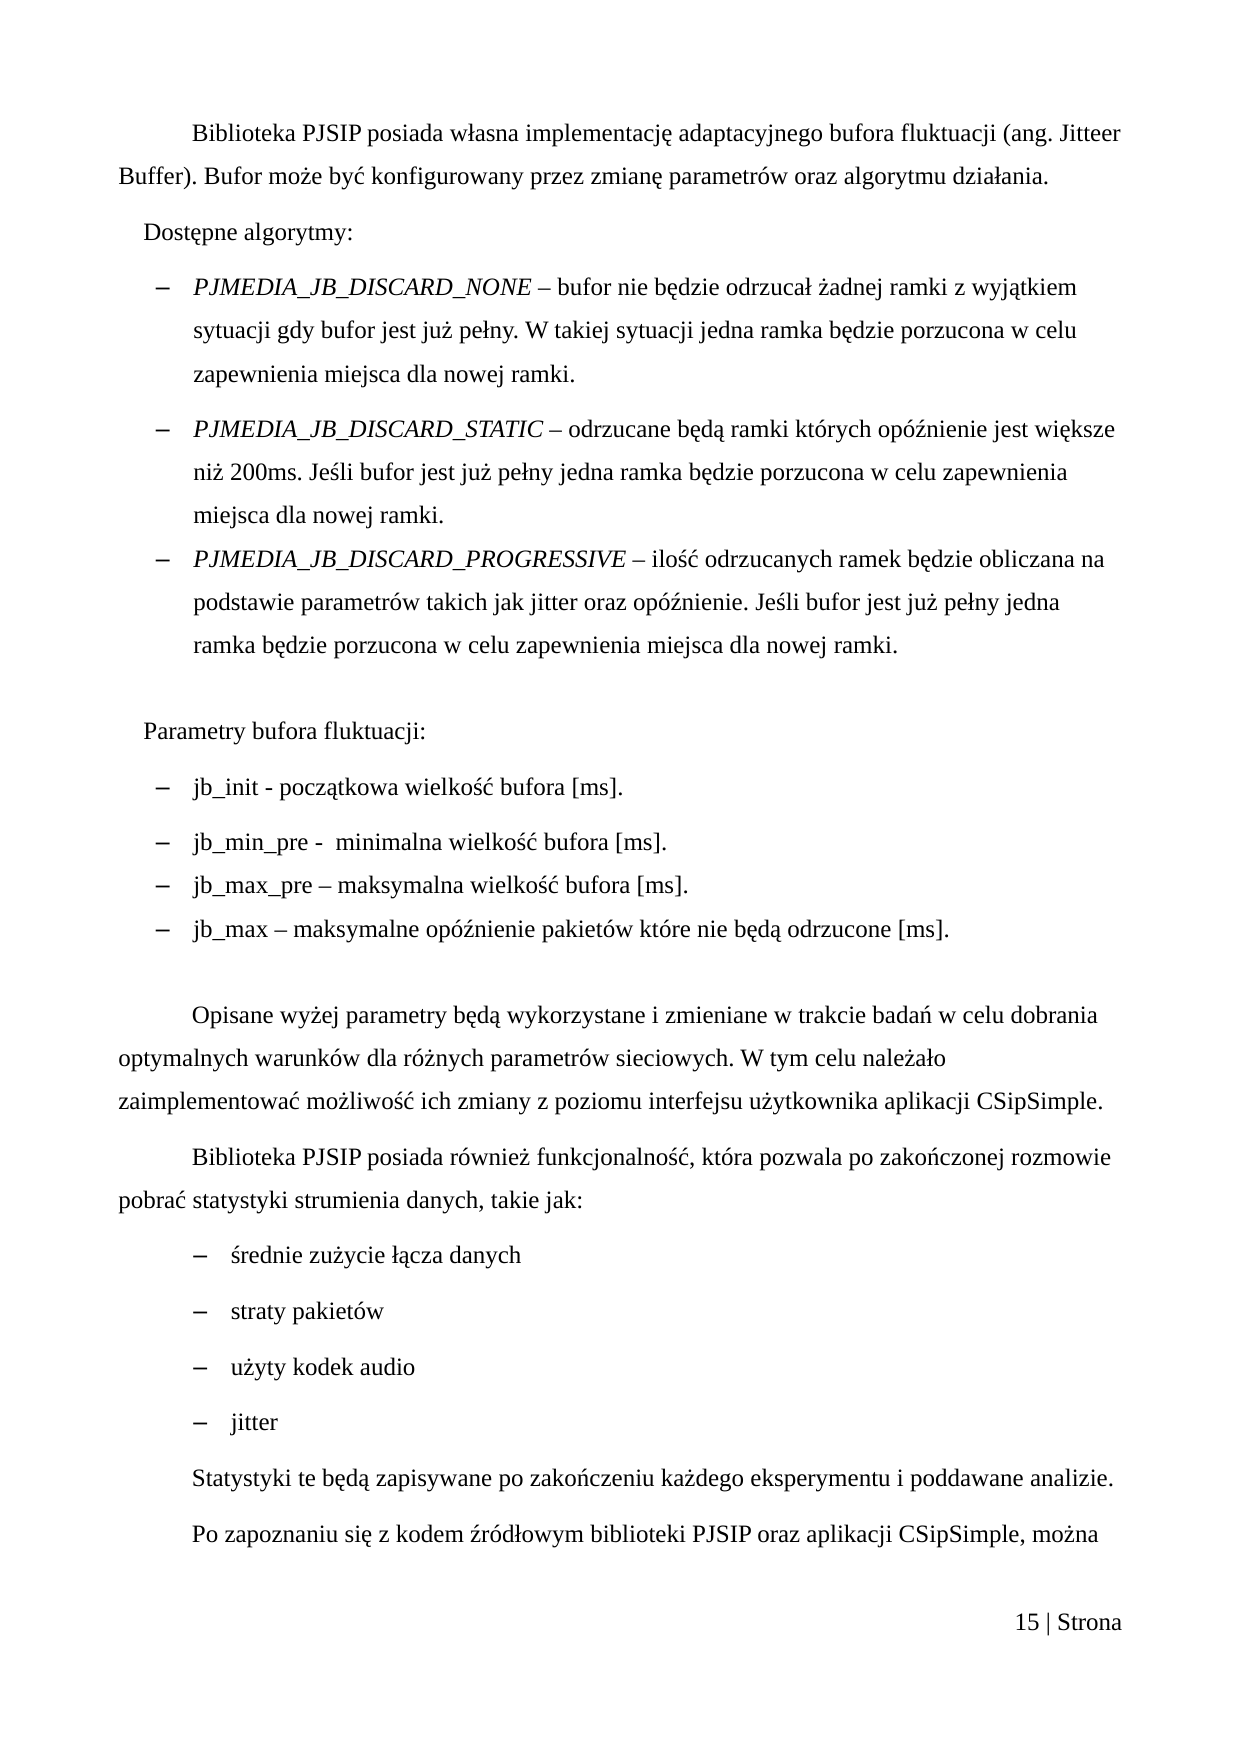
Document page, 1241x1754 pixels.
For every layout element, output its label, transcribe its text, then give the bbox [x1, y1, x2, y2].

list jb_init - początkowa wielkość bufora [ms]. [156, 772, 1122, 801]
list jitter [193, 1407, 1122, 1436]
list jb_max_pre – maksymalna wielkość bufora [ms]. [156, 871, 1122, 899]
list użyty kodek audio [193, 1352, 1122, 1381]
list jb_max – maksymalne opóźnienie pakietów które nie będą odrzucone [ms]. [156, 914, 1122, 942]
text Biblioteka PJSIP posiada również funkcjonalność, która pozwala po zakończonej rozmowie pobrać statystyki strumienia danych, takie jak: [118, 1142, 1122, 1214]
text Statystyki te będą zapisywane po zakończeniu każdego eksperymentu i poddawane analizie. [118, 1463, 1122, 1492]
text Dostępne algorytmy: [118, 217, 1122, 246]
list PJMEDIA_JB_DISCARD_NONE – bufor nie będzie odrzucał żadnej ramki z wyjątkiem sytuacji gdy bufor jest już pełny. W takiej sytuacji jedna ramka będzie porzucona w celu zapewnienia miejsca dla nowej ramki. [156, 272, 1122, 387]
text Parametry bufora fluktuacji: [118, 716, 1122, 745]
text Opisane wyżej parametry będą wykorzystane i zmieniane w trakcie badań w celu dobrania optymalnych warunków dla różnych parametrów sieciowych. W tym celu należało zaimplementować możliwość ich zmiany z poziomu interfejsu użytkownika aplikacji CSipSimple. [118, 1000, 1122, 1115]
text Po zapoznaniu się z kodem źródłowym biblioteki PJSIP oraz aplikacji CSipSimple, można [118, 1519, 1122, 1547]
list PJMEDIA_JB_DISCARD_PROGRESSIVE – ilość odrzucanych ramek będzie obliczana na podstawie parametrów takich jak jitter oraz opóźnienie. Jeśli bufor jest już pełny jedna ramka będzie porzucona w celu zapewnienia miejsca dla nowej ramki. [156, 544, 1122, 659]
list średnie zużycie łącza danych [193, 1241, 1122, 1269]
list PJMEDIA_JB_DISCARD_STATIC – odrzucane będą ramki których opóźnienie jest większe niż 200ms. Jeśli bufor jest już pełny jedna ramka będzie porzucona w celu zapewnienia miejsca dla nowej ramki. [156, 414, 1122, 529]
list jb_min_pre - minimalna wielkość bufora [ms]. [156, 827, 1122, 856]
text Biblioteka PJSIP posiada własna implementację adaptacyjnego bufora fluktuacji (ang. Jitteer Buffer). Bufor może być konfigurowany przez zmianę parametrów oraz algorytmu działania. [118, 118, 1122, 190]
list straty pakietów [193, 1296, 1122, 1325]
